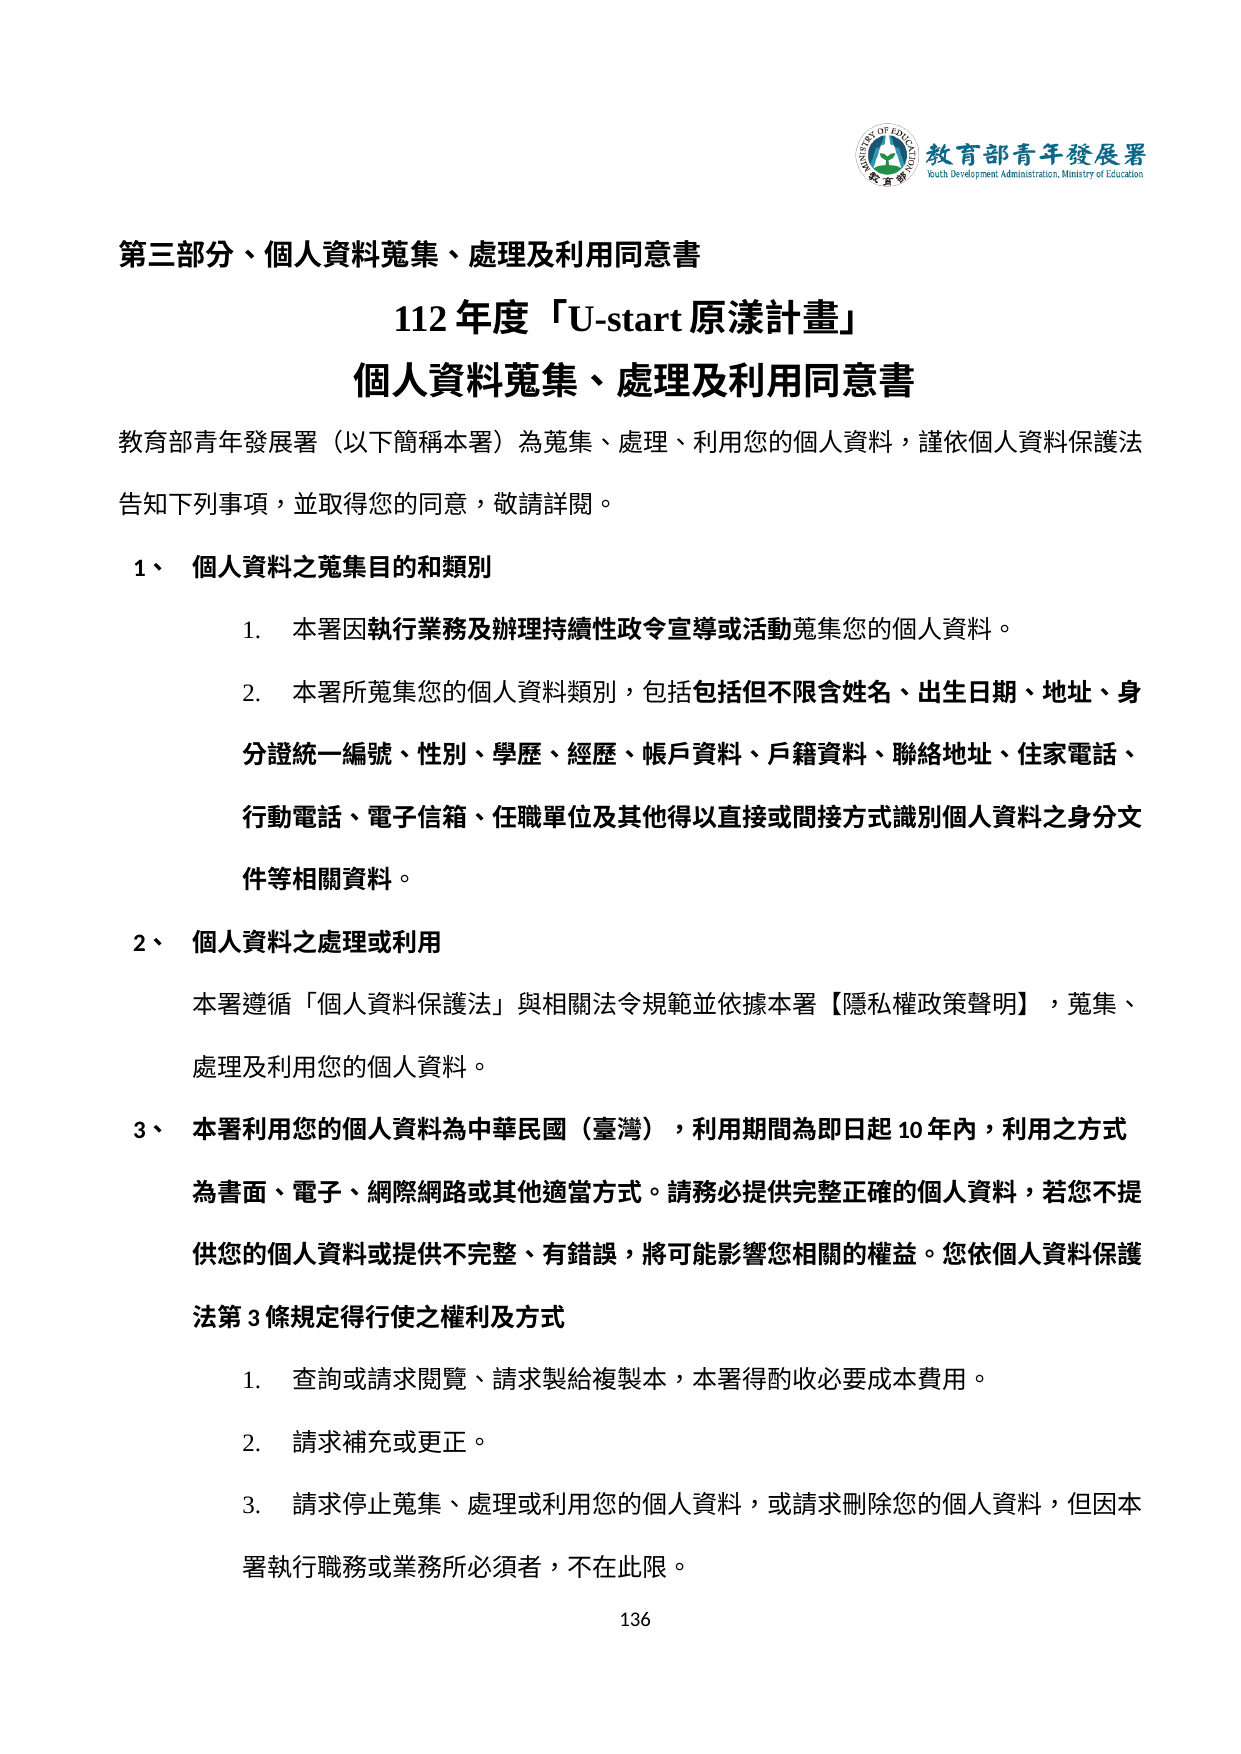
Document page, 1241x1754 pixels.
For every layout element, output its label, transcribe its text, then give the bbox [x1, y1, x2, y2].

list 查詢或請求閱覽、請求製給複製本，本署得酌收必要成本費用。 [242, 1336, 1152, 1399]
text 第三部分、個人資料蒐集、處理及利用同意書 [118, 211, 1152, 274]
list 請求補充或更正。 [242, 1399, 1152, 1461]
list 請求停止蒐集、處理或利用您的個人資料，或請求刪除您的個人資料，但因本署執行職務或業務所必須者，不在此限。 [242, 1461, 1152, 1586]
list 個人資料之處理或利用 [133, 899, 1152, 961]
text 112年度「U-start原漾計畫」 [118, 274, 1152, 336]
text 教育部青年發展署（以下簡稱本署）為蒐集、處理、利用您的個人資料，謹依個人資料保護法告知下列事項，並取得您的同意，敬請詳閱。 [118, 399, 1152, 524]
list 本署因執行業務及辦理持續性政令宣導或活動蒐集您的個人資料。 [242, 586, 1152, 649]
list 本署利用您的個人資料為中華民國（臺灣），利用期間為即日起10年內，利用之方式為書面、電子、網際網路或其他適當方式。請務必提供完整正確的個人資料，若您不提供您的個人資料或提供不完整、有錯誤，將可能影響您相關的權益。您依個人資料保護法第3條規定得行使之權利及方式 [133, 1086, 1152, 1336]
list 個人資料之蒐集目的和類別 [133, 524, 1152, 586]
text 本署遵循「個人資料保護法」與相關法令規範並依據本署【隱私權政策聲明】，蒐集、處理及利用您的個人資料。 [192, 961, 1152, 1086]
list 本署所蒐集您的個人資料類別，包括包括但不限含姓名、出生日期、地址、身分證統一編號、性別、學歷、經歷、帳戶資料、戶籍資料、聯絡地址、住家電話、行動電話、電子信箱、任職單位及其他得以直接或間接方式識別個人資料之身分文件等相關資料。 [242, 649, 1152, 899]
text 個人資料蒐集、處理及利用同意書 [118, 336, 1152, 399]
